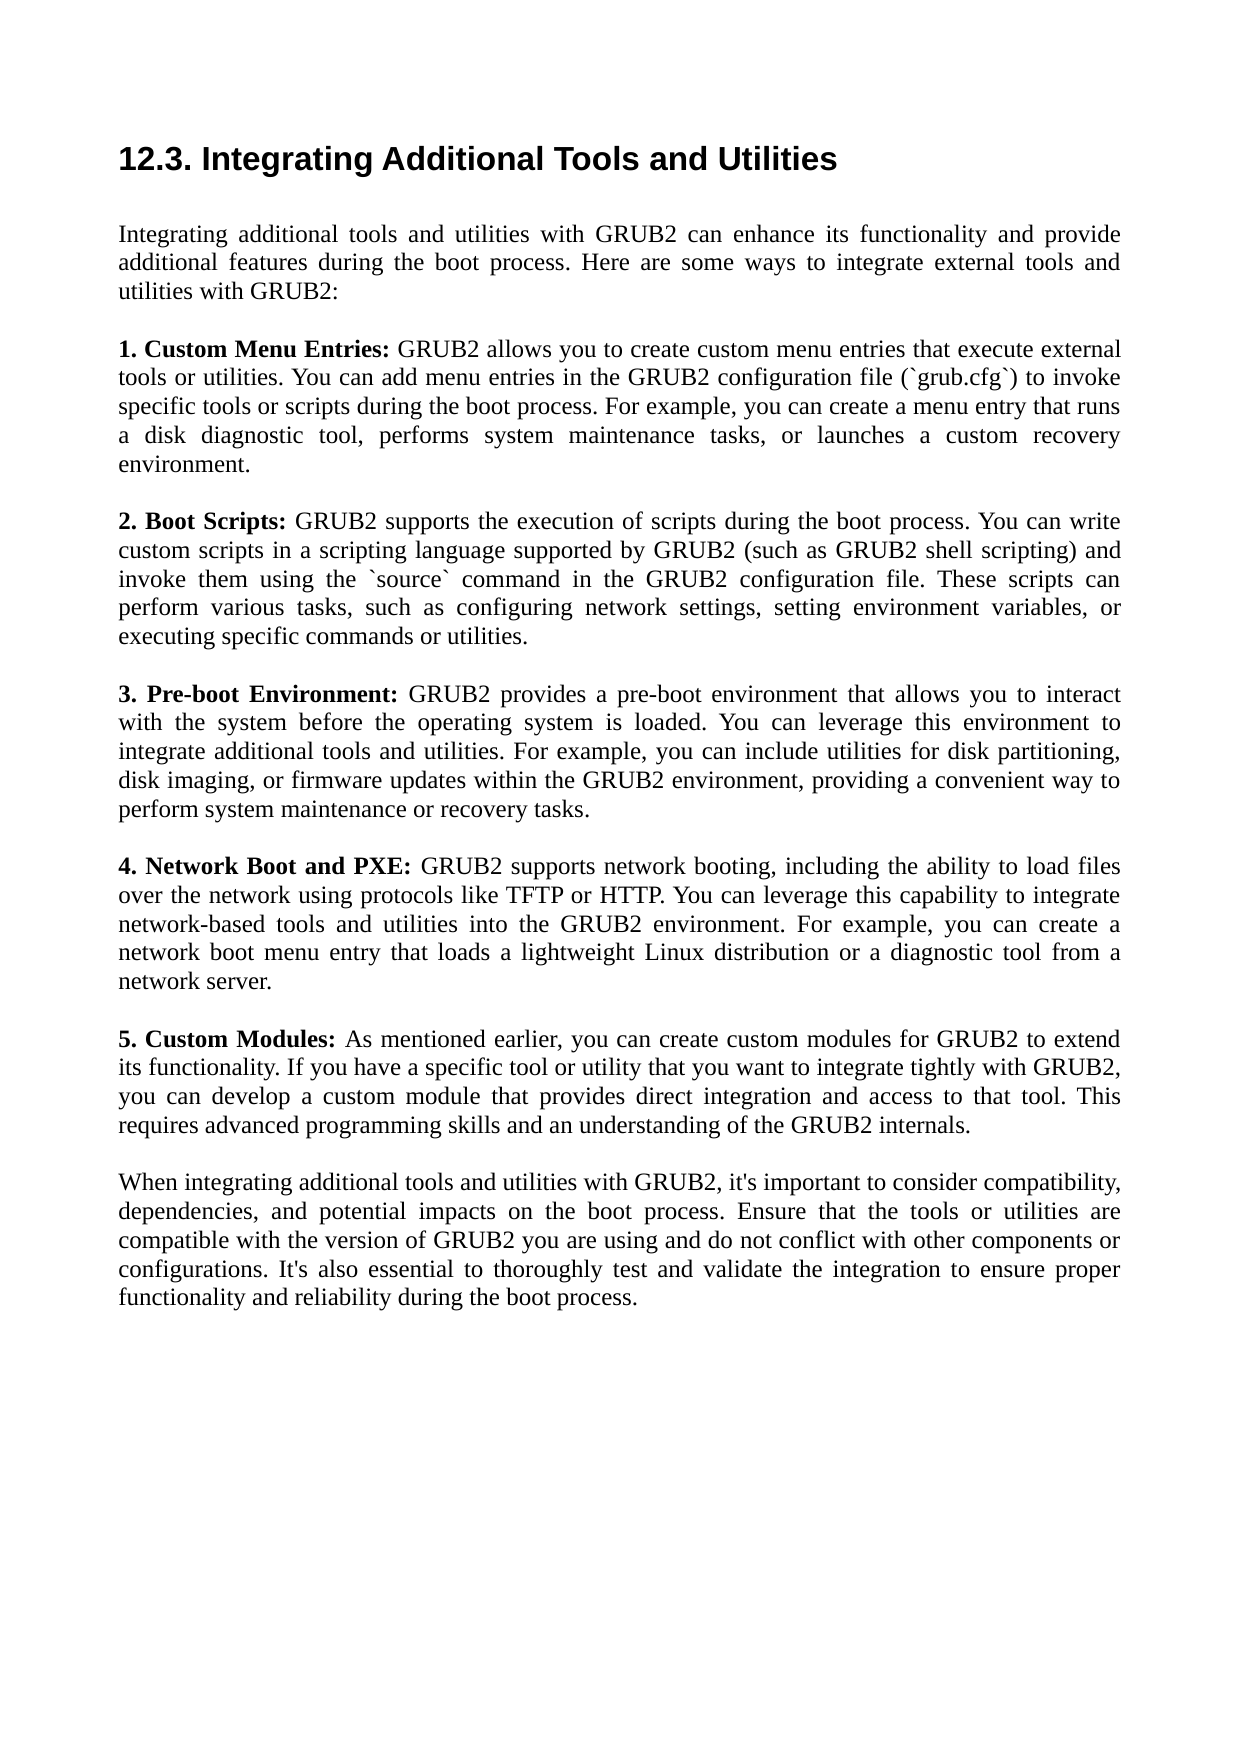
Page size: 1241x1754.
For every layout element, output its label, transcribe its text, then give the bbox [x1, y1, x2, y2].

text 2. Boot Scripts: GRUB2 supports the execution of scripts during the boot process. You can write custom scripts in a scripting language supported by GRUB2 (such as GRUB2 shell scripting) and invoke them using the `source` command in the GRUB2 configuration file. These scripts can perform various tasks, such as configuring network settings, setting environment variables, or executing specific commands or utilities. [118, 506, 1122, 650]
text 4. Network Boot and PXE: GRUB2 supports network booting, including the ability to load files over the network using protocols like TFTP or HTTP. You can leverage this capability to integrate network-based tools and utilities into the GRUB2 environment. For example, you can create a network boot menu entry that loads a lightweight Linux distribution or a diagnostic tool from a network server. [118, 851, 1122, 995]
text 5. Custom Modules: As mentioned earlier, you can create custom modules for GRUB2 to extend its functionality. If you have a specific tool or utility that you want to integrate tightly with GRUB2, you can develop a custom module that provides direct integration and access to that tool. This requires advanced programming skills and an understanding of the GRUB2 internals. [118, 1024, 1122, 1139]
subtitle 12.3. Integrating Additional Tools and Utilities [118, 139, 1122, 177]
text 1. Custom Menu Entries: GRUB2 allows you to create custom menu entries that execute external tools or utilities. You can add menu entries in the GRUB2 configuration file (`grub.cfg`) to invoke specific tools or scripts during the boot process. For example, you can create a menu entry that runs a disk diagnostic tool, performs system maintenance tasks, or launches a custom recovery environment. [118, 334, 1122, 477]
text 3. Pre-boot Environment: GRUB2 provides a pre-boot environment that allows you to interact with the system before the operating system is loaded. You can leverage this environment to integrate additional tools and utilities. For example, you can include utilities for disk partitioning, disk imaging, or firmware updates within the GRUB2 environment, providing a convenient way to perform system maintenance or recovery tasks. [118, 679, 1122, 822]
text Integrating additional tools and utilities with GRUB2 can enhance its functionality and provide additional features during the boot process. Here are some ways to integrate external tools and utilities with GRUB2: [118, 219, 1122, 305]
text When integrating additional tools and utilities with GRUB2, it's important to consider compatibility, dependencies, and potential impacts on the boot process. Ensure that the tools or utilities are compatible with the version of GRUB2 you are using and do not conflict with other components or configurations. It's also essential to thoroughly test and validate the integration to ensure proper functionality and reliability during the boot process. [118, 1167, 1122, 1311]
